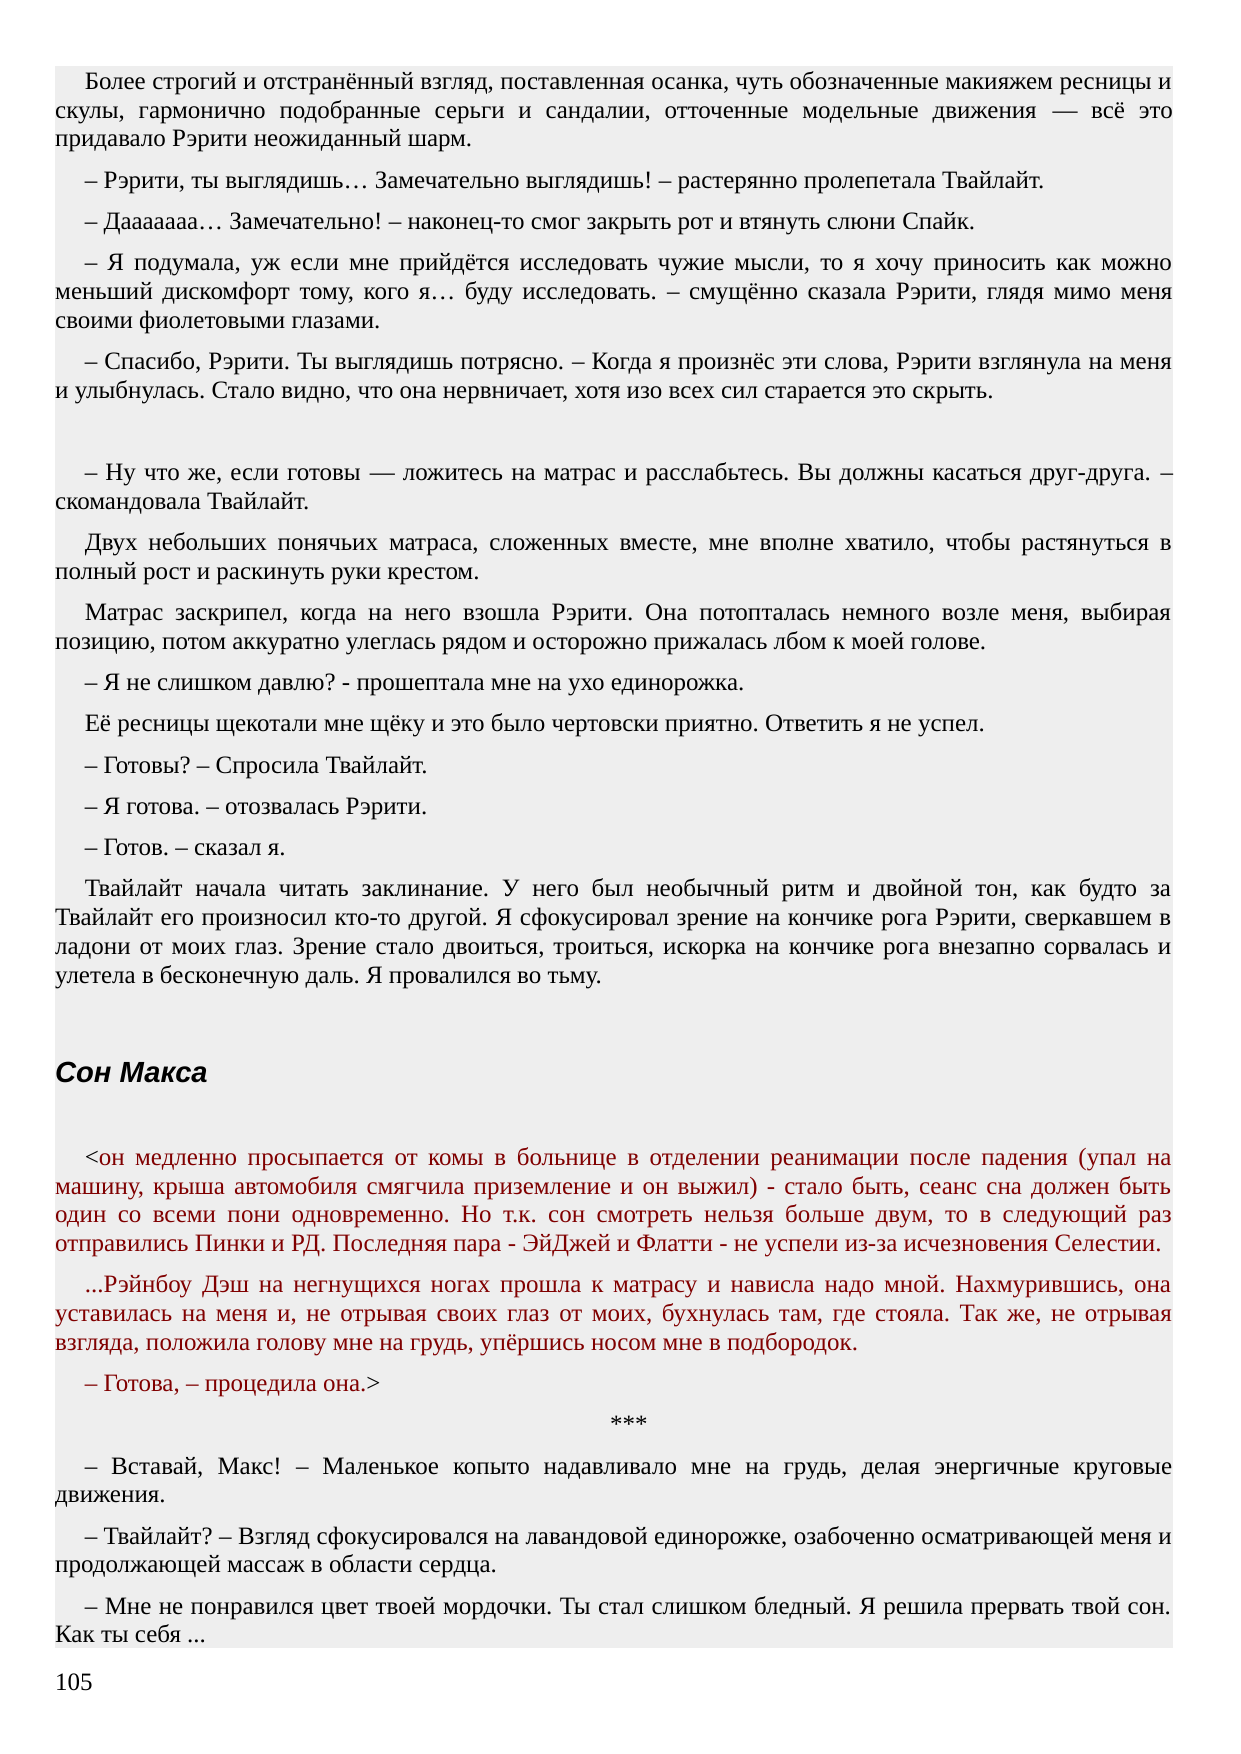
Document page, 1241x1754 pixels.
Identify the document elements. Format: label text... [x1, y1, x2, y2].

text – Спасибо, Рэрити. Ты выглядишь потрясно. – Когда я произнёс эти слова, Рэрити взглянула на меня и улыбнулась. Стало видно, что она нервничает, хотя изо всех сил старается это скрыть. [55, 346, 1173, 403]
text – Готова, – процедила она.> [55, 1368, 1173, 1397]
text – Готовы? – Спросила Твайлайт. [55, 750, 1173, 778]
text – Твайлайт? – Взгляд сфокусировался на лавандовой единорожке, озабоченно осматривающей меня и продолжающей массаж в области сердца. [55, 1521, 1173, 1578]
text – Я не слишком давлю? - прошептала мне на ухо единорожка. [55, 667, 1173, 696]
text Более строгий и отстранённый взгляд, поставленная осанка, чуть обозначенные макияжем ресницы и скулы, гармонично подобранные серьги и сандалии, отточенные модельные движения — всё это придавало Рэрити неожиданный шарм. [55, 66, 1173, 152]
text *** [55, 1409, 1173, 1438]
text Двух небольших понячьих матраса, сложенных вместе, мне вполне хватило, чтобы растянуться в полный рост и раскинуть руки крестом. [55, 527, 1173, 585]
text – Готов. – сказал я. [55, 832, 1173, 861]
text – Вставай, Макс! – Маленькое копыто надавливало мне на грудь, делая энергичные круговые движения. [55, 1451, 1173, 1508]
text – Мне не понравился цвет твоей мордочки. Ты стал слишком бледный. Я решила прервать твой сон. Как ты себя ... [55, 1591, 1173, 1648]
text Матрас заскрипел, когда на него взошла Рэрити. Она потопталась немного возле меня, выбирая позицию, потом аккуратно улеглась рядом и осторожно прижалась лбом к моей голове. [55, 597, 1173, 655]
text – Дааааааа… Замечательно! – наконец-то смог закрыть рот и втянуть слюни Спайк. [55, 206, 1173, 235]
text – Рэрити, ты выглядишь… Замечательно выглядишь! – растерянно пролепетала Твайлайт. [55, 165, 1173, 193]
text – Ну что же, если готовы — ложитесь на матрас и расслабьтесь. Вы должны касаться друг-друга. – скомандовала Твайлайт. [55, 457, 1173, 515]
text ...Рэйнбоу Дэш на негнущихся ногах прошла к матрасу и нависла надо мной. Нахмурившись, она уставилась на меня и, не отрывая своих глаз от моих, бухнулась там, где стояла. Так же, не отрывая взгляда, положила голову мне на грудь, упёршись носом мне в подбородок. [55, 1269, 1173, 1356]
text Твайлайт начала читать заклинание. У него был необычный ритм и двойной тон, как будто за Твайлайт его произносил кто-то другой. Я сфокусировал зрение на кончике рога Рэрити, сверкавшем в ладони от моих глаз. Зрение стало двоиться, троиться, искорка на кончике рога внезапно сорвалась и улетела в бесконечную даль. Я провалился во тьму. [55, 873, 1173, 988]
text – Я готова. – отозвалась Рэрити. [55, 791, 1173, 820]
text – Я подумала, уж если мне прийдётся исследовать чужие мысли, то я хочу приносить как можно меньший дискомфорт тому, кого я… буду исследовать. – смущённо сказала Рэрити, глядя мимо меня своими фиолетовыми глазами. [55, 247, 1173, 333]
text <он медленно просыпается от комы в больнице в отделении реанимации после падения (упал на машину, крыша автомобиля смягчила приземление и он выжил) - стало быть, сеанс сна должен быть один со всеми пони одновременно. Но т.к. сон смотреть нельзя больше двум, то в следующий раз отправились Пинки и РД. Последняя пара - ЭйДжей и Флатти - не успели из-за исчезновения Селестии. [55, 1142, 1173, 1257]
subtitle Сон Макса [55, 1055, 1173, 1088]
text Её ресницы щекотали мне щёку и это было чертовски приятно. Ответить я не успел. [55, 708, 1173, 737]
